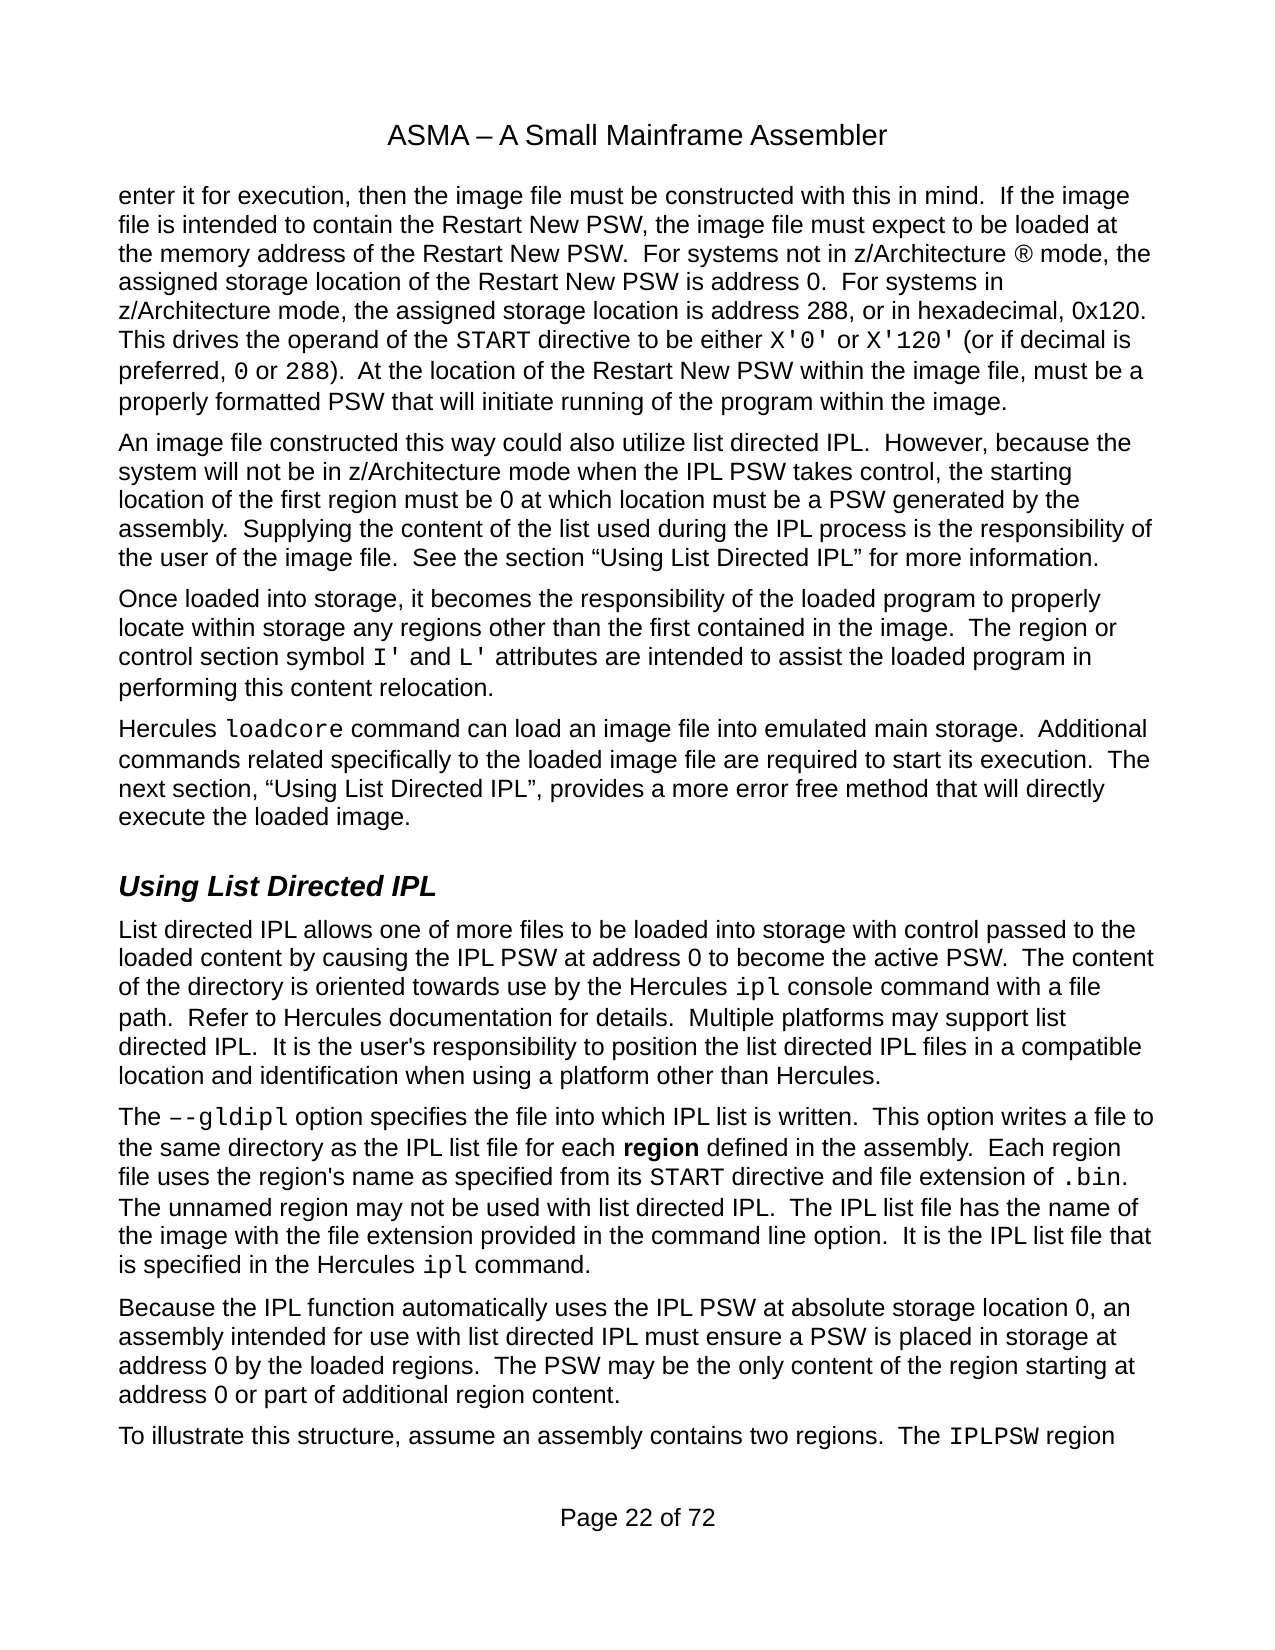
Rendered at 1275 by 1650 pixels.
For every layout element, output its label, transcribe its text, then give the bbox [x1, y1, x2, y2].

subtitle Using List Directed IPL [118, 869, 1157, 902]
text Once loaded into storage, it becomes the responsibility of the loaded program to properly locate within storage any regions other than the first contained in the image. The region or control section symbol I' and L' attributes are intended to assist the loaded program in performing this content relocation. [118, 584, 1157, 701]
text List directed IPL allows one of more files to be loaded into storage with control passed to the loaded content by causing the IPL PSW at address 0 to become the active PSW. The content of the directory is oriented towards use by the Hercules ipl console command with a file path. Refer to Hercules documentation for details. Multiple platforms may support list directed IPL. It is the user's responsibility to position the list directed IPL files in a compatible location and identification when using a platform other than Hercules. [118, 915, 1157, 1089]
text An image file constructed this way could also utilize list directed IPL. However, because the system will not be in z/Architecture mode when the IPL PSW takes control, the starting location of the first region must be 0 at which location must be a PSW generated by the assembly. Supplying the content of the list used during the IPL process is the responsibility of the user of the image file. See the section “Using List Directed IPL” for more information. [118, 428, 1157, 572]
text The –-gldipl option specifies the file into which IPL list is written. This option writes a file to the same directory as the IPL list file for each region defined in the assembly. Each region file uses the region's name as specified from its START directive and file extension of .bin. The unnamed region may not be used with list directed IPL. The IPL list file has the name of the image with the file extension provided in the command line option. It is the IPL list file that is specified in the Hercules ipl command. [118, 1102, 1157, 1281]
text Hercules loadcore command can load an image file into emulated main storage. Additional commands related specifically to the loaded image file are required to start its execution. The next section, “Using List Directed IPL”, provides a more error free method that will directly execute the loaded image. [118, 714, 1157, 831]
text To illustrate this structure, assume an assembly contains two regions. The IPLPSW region [118, 1421, 1157, 1452]
text enter it for execution, then the image file must be constructed with this in mind. If the image file is intended to contain the Restart New PSW, the image file must expect to be loaded at the memory address of the Restart New PSW. For systems not in z/Architecture ® mode, the assigned storage location of the Restart New PSW is address 0. For systems in z/Architecture mode, the assigned storage location is address 288, or in hexadecimal, 0x120. This drives the operand of the START directive to be either X'0' or X'120' (or if decimal is preferred, 0 or 288). At the location of the Restart New PSW within the image file, must be a properly formatted PSW that will initiate running of the program within the image. [118, 181, 1157, 416]
text Because the IPL function automatically uses the IPL PSW at absolute storage location 0, an assembly intended for use with list directed IPL must ensure a PSW is placed in storage at address 0 by the loaded regions. The PSW may be the only content of the region starting at address 0 or part of additional region content. [118, 1293, 1157, 1408]
